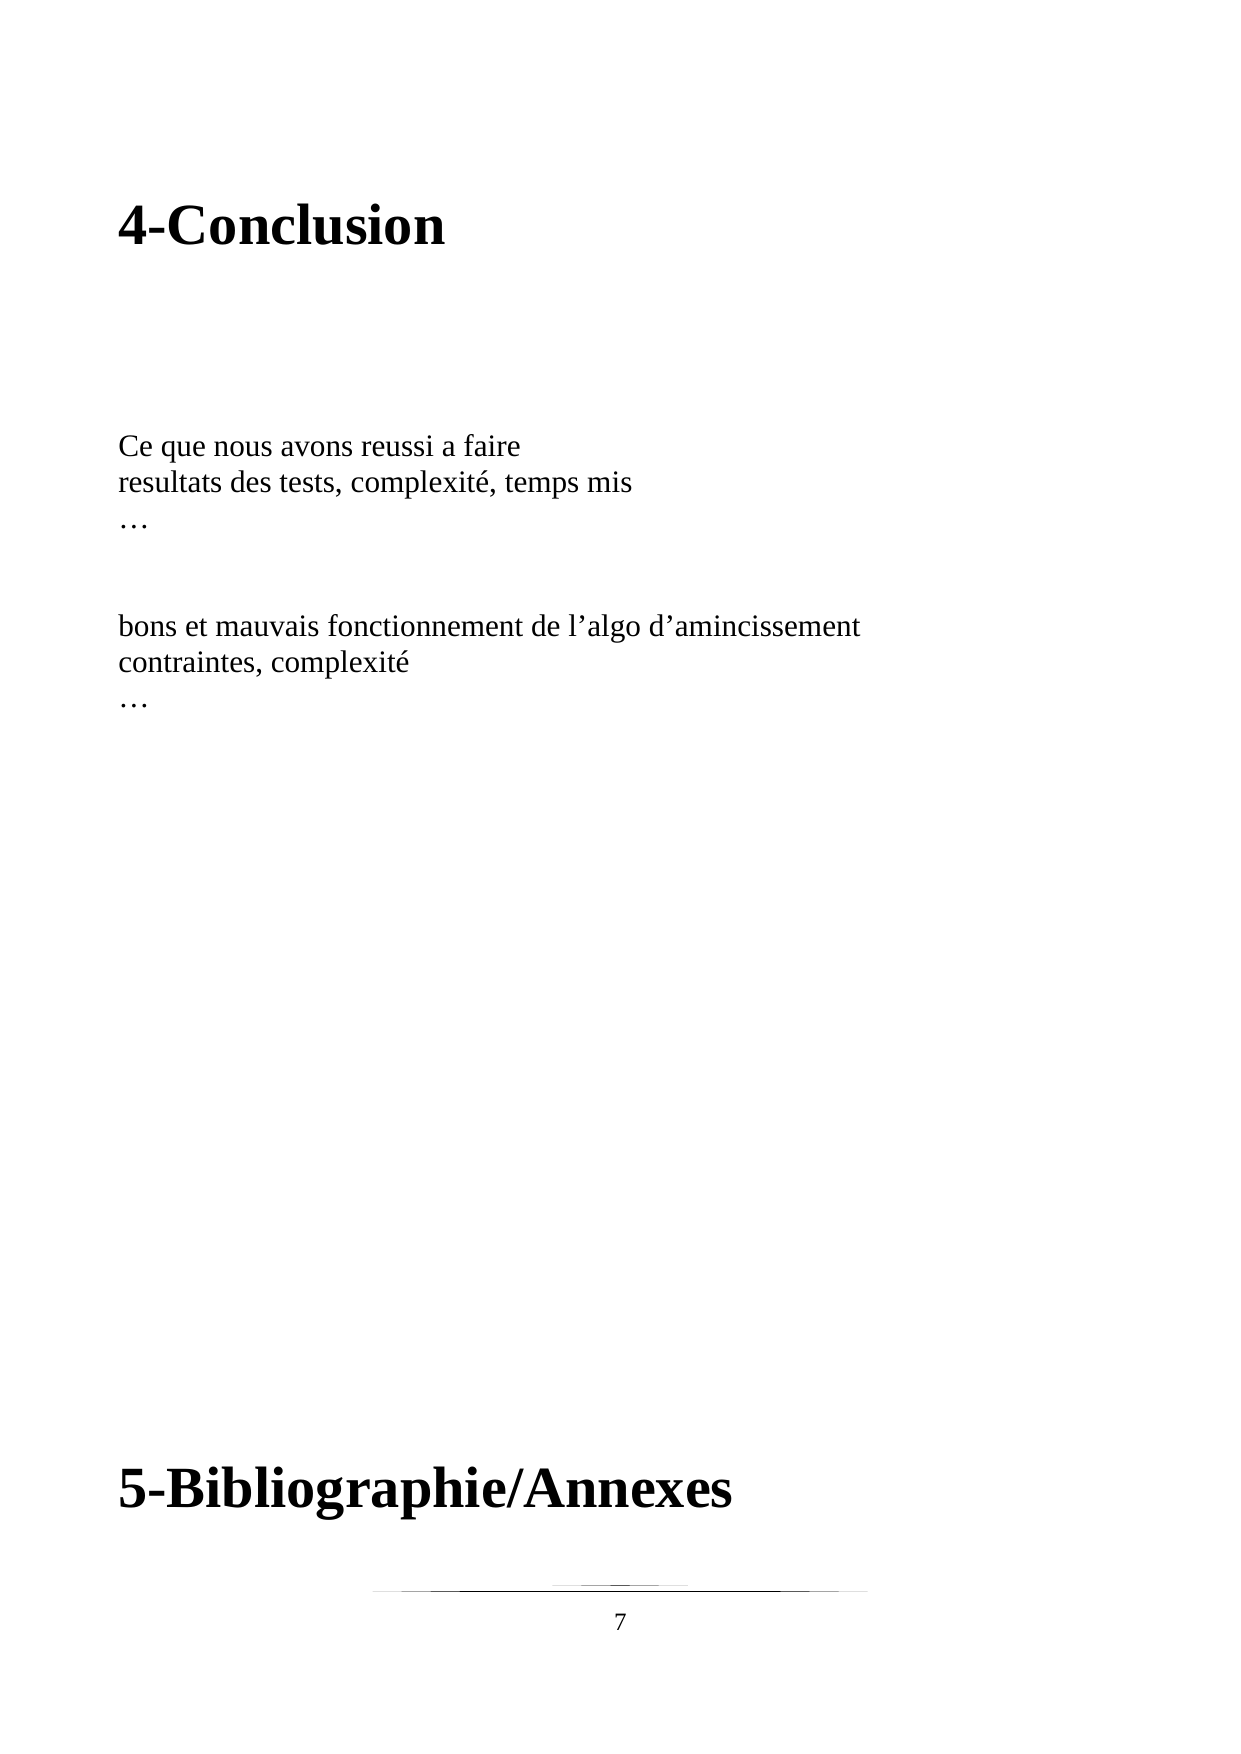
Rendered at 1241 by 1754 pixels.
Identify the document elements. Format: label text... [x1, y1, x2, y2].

text … [118, 679, 1122, 715]
text … [118, 499, 1122, 571]
text 5-Bibliographie/Annexes [118, 1453, 1122, 1520]
text bons et mauvais fonctionnement de l’algo d’amincissement [118, 607, 1122, 643]
text 4-Conclusion [118, 190, 1122, 257]
text Ce que nous avons reussi a faire [118, 427, 1122, 463]
text contraintes, complexité [118, 643, 1122, 679]
text resultats des tests, complexité, temps mis [118, 463, 1122, 499]
